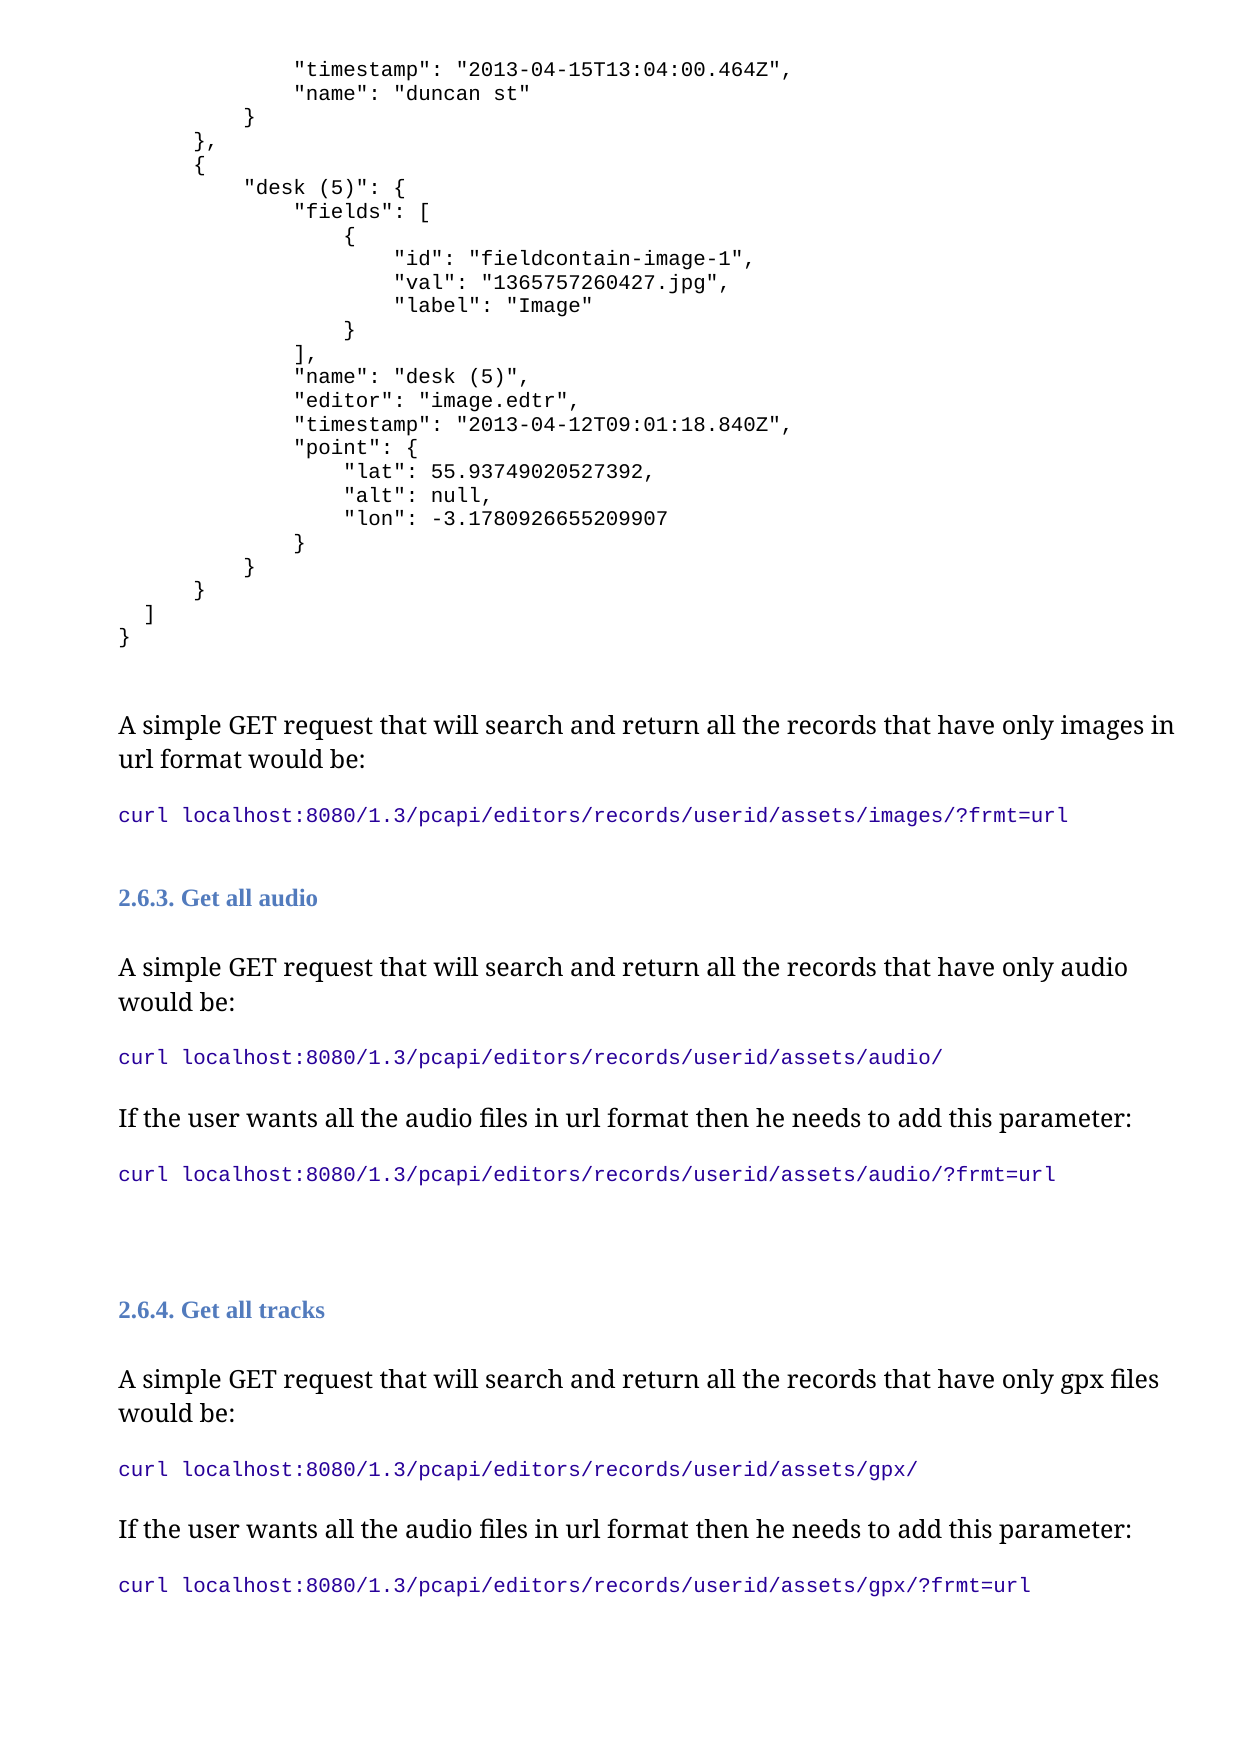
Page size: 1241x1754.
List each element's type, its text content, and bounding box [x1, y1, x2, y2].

text A simple GET request that will search and return all the records that have only audio would be: [118, 950, 1181, 1018]
subtitle 2.6.3. Get all audio [118, 883, 1181, 912]
text A simple GET request that will search and return all the records that have only gpx files would be: [118, 1361, 1181, 1429]
text If the user wants all the audio files in url format then he needs to add this parameter: [118, 1101, 1181, 1134]
text A simple GET request that will search and return all the records that have only images in url format would be: [118, 708, 1181, 776]
text curl localhost:8080/1.3/pcapi/editors/records/userid/assets/audio/ [118, 1047, 1181, 1071]
text curl localhost:8080/1.3/pcapi/editors/records/userid/assets/gpx/ [118, 1459, 1181, 1482]
text If the user wants all the audio files in url format then he needs to add this parameter: [118, 1512, 1181, 1546]
text curl localhost:8080/1.3/pcapi/editors/records/userid/assets/images/?frmt=url [118, 805, 1181, 829]
subtitle 2.6.4. Get all tracks [118, 1295, 1181, 1323]
table_header "timestamp": "2013-04-15T13:04:00.464Z", "name": "duncan st" } }, { "desk (5)": { "fields": [ { "id": "fieldcontain-image-1", "val": "1365757260427.jpg", "label": "Image" } ], "name": "desk (5)", "editor": "image.edtr", "timestamp": "2013-04-12T09:01:18.840Z", "point": { "lat": 55.93749020527392, "alt": null, "lon": -3.1780926655209907 } } } ] } [118, 59, 1181, 650]
text curl localhost:8080/1.3/pcapi/editors/records/userid/assets/audio/?frmt=url [118, 1164, 1181, 1187]
text curl localhost:8080/1.3/pcapi/editors/records/userid/assets/gpx/?frmt=url [118, 1575, 1181, 1598]
